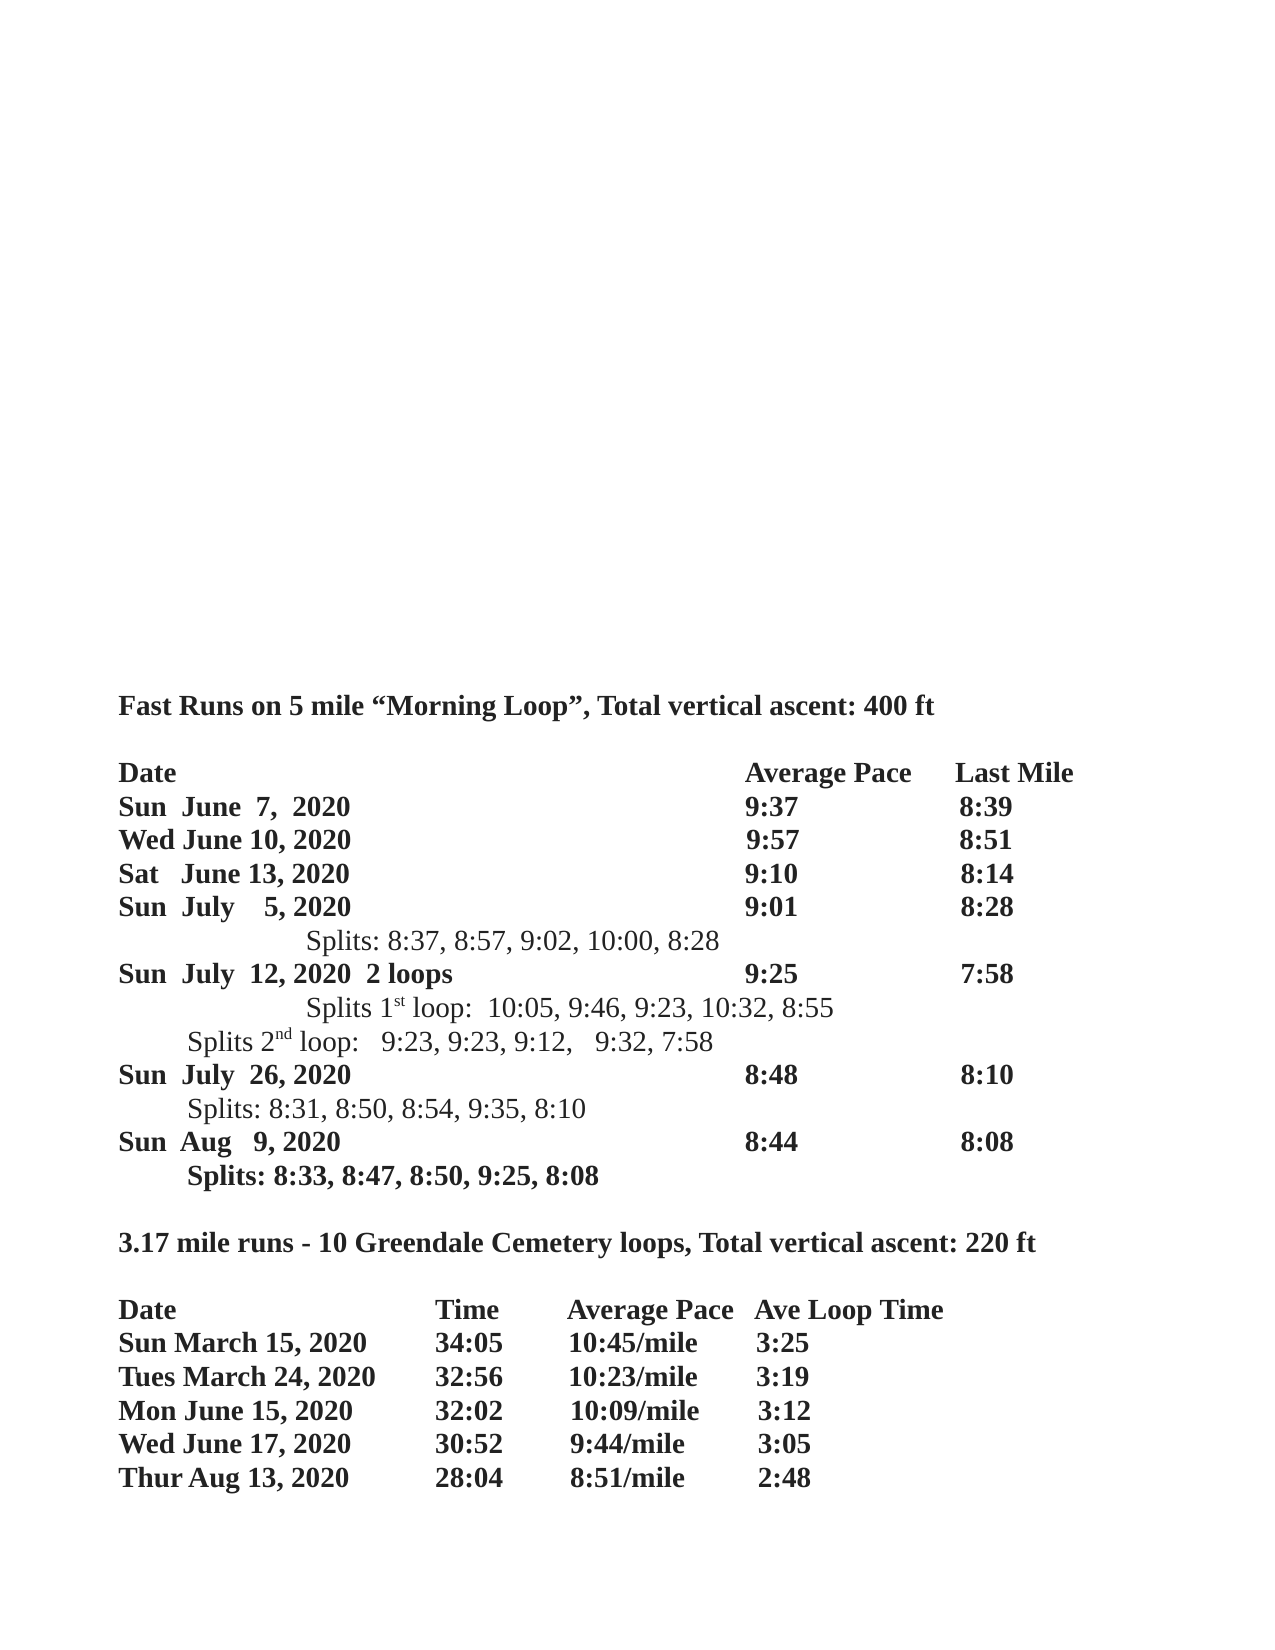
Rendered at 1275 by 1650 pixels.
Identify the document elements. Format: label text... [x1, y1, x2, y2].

text Splits 2nd loop: 9:23, 9:23, 9:12, 9:32, 7:58 [118, 1024, 1161, 1057]
text Fast Runs on 5 mile “Morning Loop”, Total vertical ascent: 400 ft [118, 688, 1161, 722]
text Date Average Pace Last Mile [118, 755, 1161, 789]
text Mon June 15, 2020 32:02 10:09/mile 3:12 [118, 1393, 1161, 1426]
text Sun Aug 9, 2020 8:44 8:08 Splits: 8:33, 8:47, 8:50, 9:25, 8:08 [118, 1124, 1161, 1191]
list 3.17 mile runs - 10 Greendale Cemetery loops, Total vertical ascent: 220 ft [118, 1225, 1161, 1258]
text Thur Aug 13, 2020 28:04 8:51/mile 2:48 [118, 1460, 1161, 1493]
text Tues March 24, 2020 32:56 10:23/mile 3:19 [118, 1359, 1161, 1393]
text Sat June 13, 2020 9:10 8:14 Sun July 5, 2020 9:01 8:28 Splits: 8:37, 8:57, 9:02, 10:00, 8:28 Sun July 12, 2020 2 loops 9:25 7:58 Splits 1st loop: 10:05, 9:46, 9:23, 10:32, 8:55 [118, 856, 1161, 1024]
text Sun March 15, 2020 34:05 10:45/mile 3:25 [118, 1326, 1161, 1359]
text Wed June 17, 2020 30:52 9:44/mile 3:05 [118, 1426, 1161, 1460]
text Wed June 10, 2020 9:57 8:51 [118, 822, 1161, 856]
text Date Time Average Pace Ave Loop Time [118, 1292, 1161, 1326]
text Sun June 7, 2020 9:37 8:39 [118, 789, 1161, 822]
text Sun July 26, 2020 8:48 8:10 Splits: 8:31, 8:50, 8:54, 9:35, 8:10 [118, 1057, 1161, 1124]
